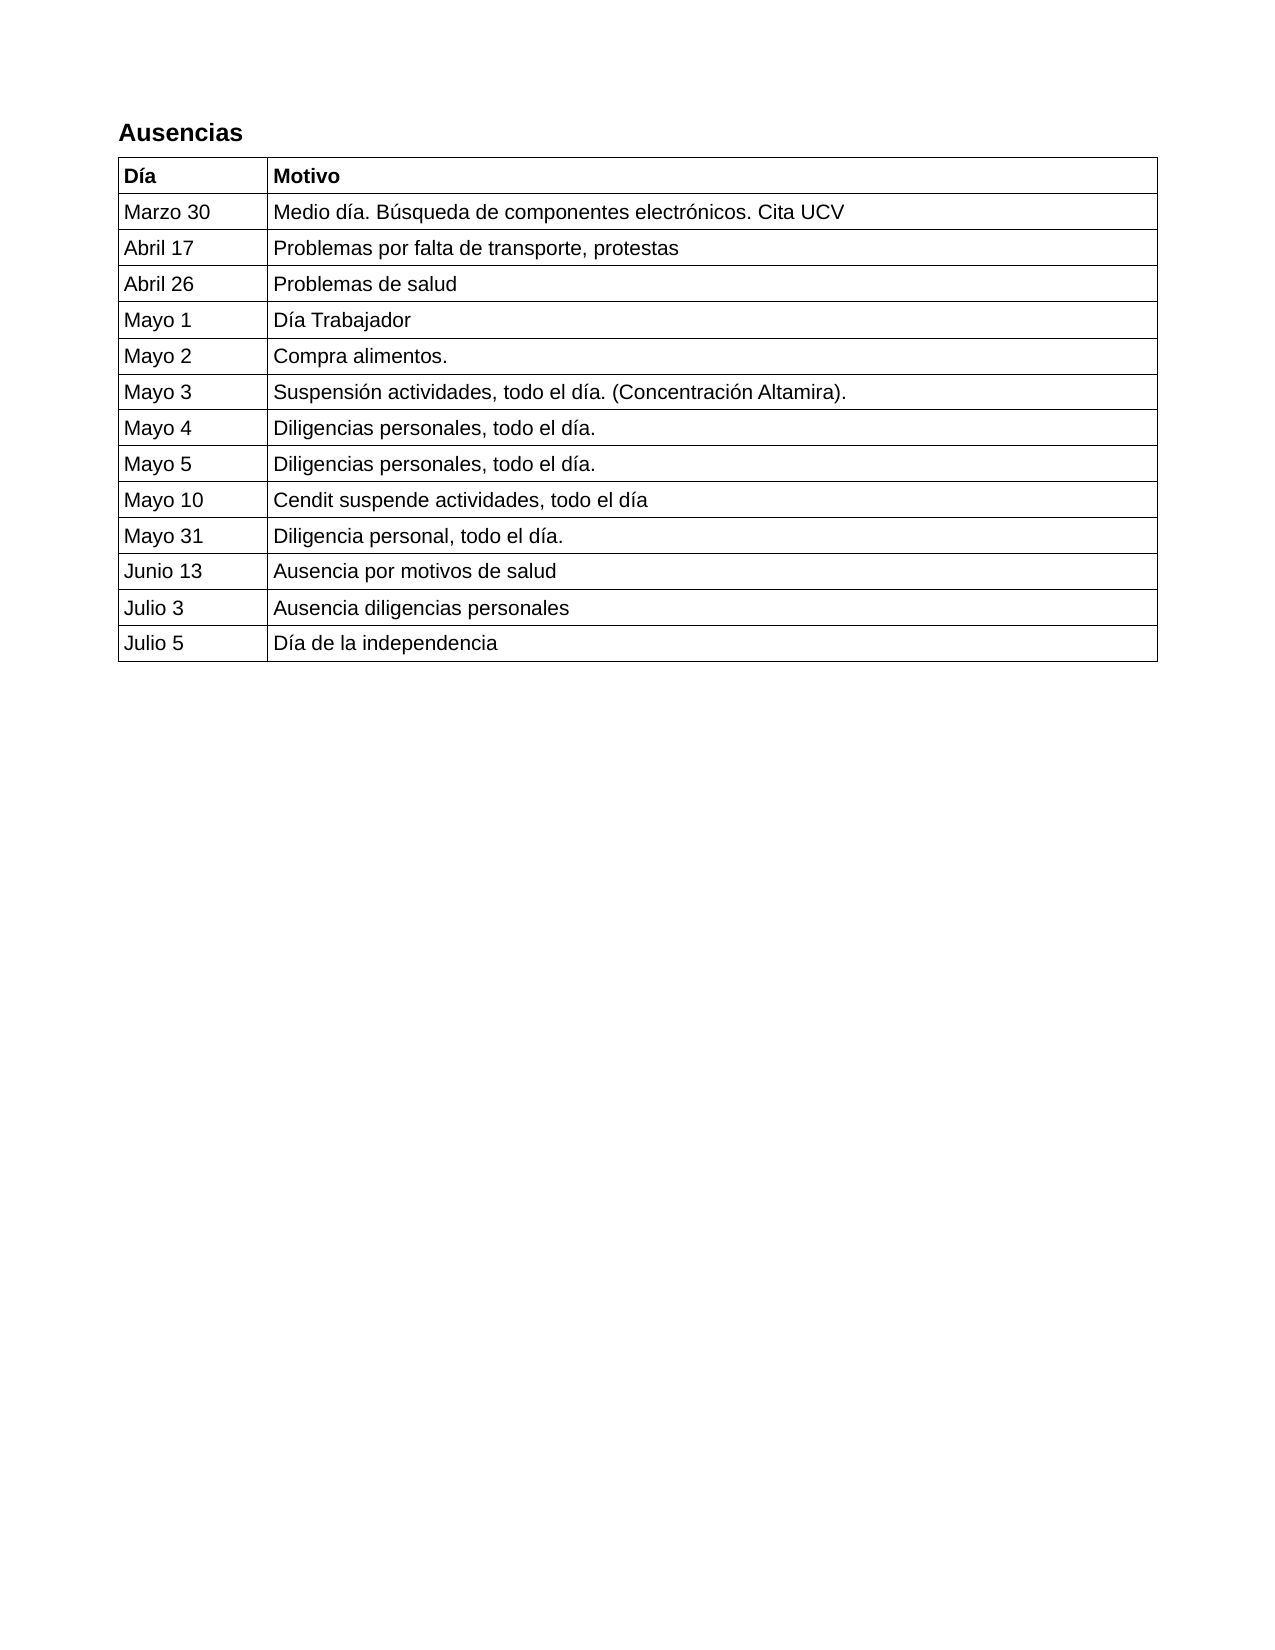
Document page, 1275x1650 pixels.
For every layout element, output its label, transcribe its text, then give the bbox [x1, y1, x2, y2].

table_cell Cendit suspende actividades, todo el día [268, 482, 1157, 517]
table_cell Diligencia personal, todo el día. [268, 518, 1157, 553]
table_cell Mayo 4 [119, 410, 267, 445]
table_cell Problemas de salud [268, 266, 1157, 301]
table_cell Día Trabajador [268, 302, 1157, 337]
table_cell Junio 13 [119, 554, 267, 589]
table_cell Mayo 3 [119, 375, 267, 409]
text Ausencias [118, 118, 1157, 147]
table_cell Abril 26 [119, 266, 267, 301]
table_cell Diligencias personales, todo el día. [268, 410, 1157, 445]
table_cell Día de la independencia [268, 626, 1157, 661]
table_cell Ausencia por motivos de salud [268, 554, 1157, 589]
table_cell Suspensión actividades, todo el día. (Concentración Altamira). [268, 375, 1157, 409]
table_header Motivo [268, 158, 1157, 193]
table_cell Julio 3 [119, 590, 267, 625]
table_cell Mayo 2 [119, 339, 267, 373]
table_cell Abril 17 [119, 230, 267, 265]
table_header Día [119, 158, 267, 193]
table_cell Mayo 10 [119, 482, 267, 517]
table_cell Problemas por falta de transporte, protestas [268, 230, 1157, 265]
table_cell Medio día. Búsqueda de componentes electrónicos. Cita UCV [268, 194, 1157, 229]
table_cell Compra alimentos. [268, 339, 1157, 373]
table_cell Ausencia diligencias personales [268, 590, 1157, 625]
table_cell Diligencias personales, todo el día. [268, 446, 1157, 481]
table_cell Mayo 31 [119, 518, 267, 553]
table_cell Mayo 5 [119, 446, 267, 481]
table_cell Mayo 1 [119, 302, 267, 337]
table_cell Marzo 30 [119, 194, 267, 229]
table_cell Julio 5 [119, 626, 267, 661]
